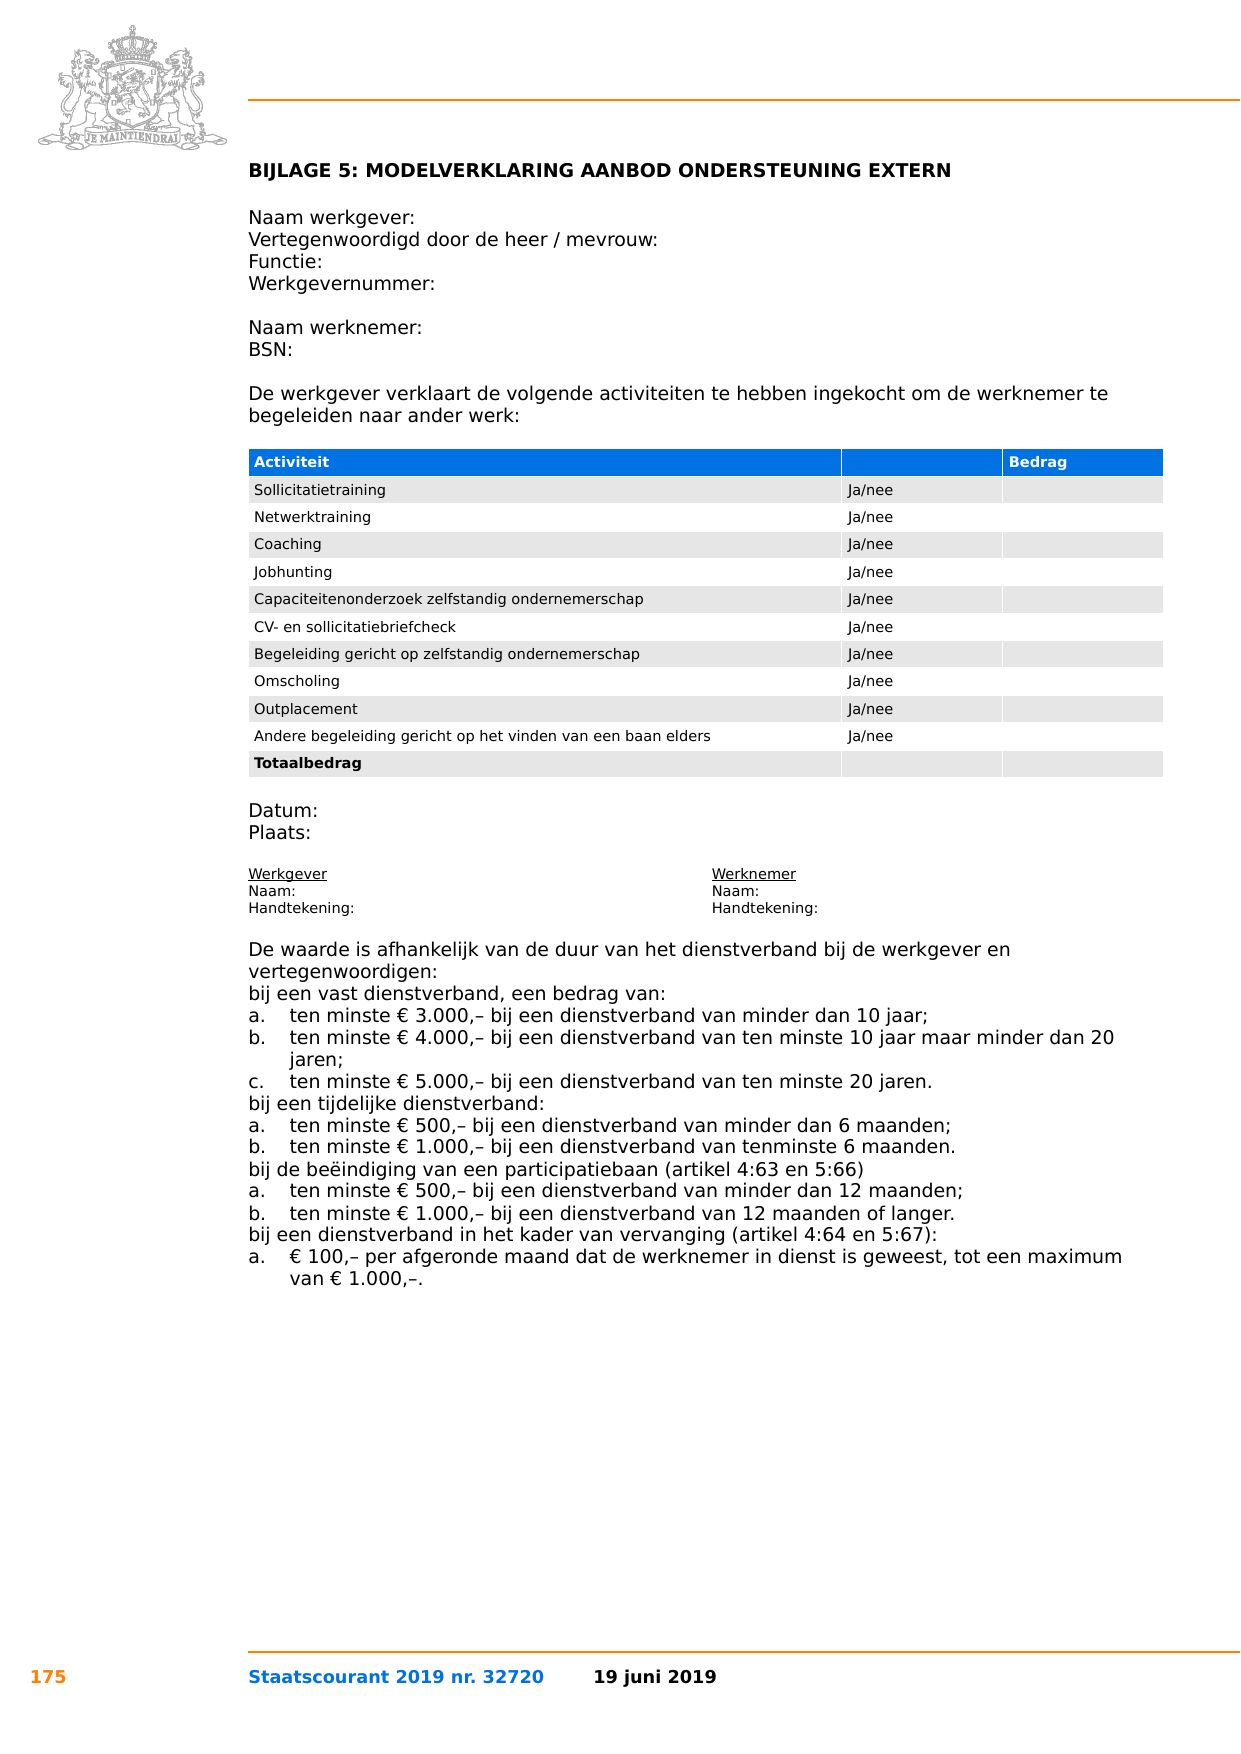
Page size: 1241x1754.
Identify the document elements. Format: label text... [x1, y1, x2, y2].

text c. ten minste € 5.000,– bij een dienstverband van ten minste 20 jaren. [248, 1071, 1163, 1092]
table_cell Capaciteitenonderzoek zelfstandig ondernemerschap [249, 586, 841, 613]
text bij een dienstverband in het kader van vervanging (artikel 4:64 en 5:67): [248, 1224, 1163, 1246]
table_cell Jobhunting [249, 559, 841, 585]
text BSN: [248, 339, 1163, 361]
table_cell Ja/nee [842, 477, 1002, 503]
text Plaats: [248, 822, 1163, 844]
text Functie: [248, 251, 1163, 273]
table_cell [1003, 504, 1163, 531]
table_cell [1003, 586, 1163, 613]
table_cell [1003, 532, 1163, 558]
text De werkgever verklaart de volgende activiteiten te hebben ingekocht om de werknemer te begeleiden naar ander werk: [248, 382, 1163, 426]
table_cell Outplacement [249, 696, 841, 722]
table_cell [1003, 641, 1163, 667]
table_cell [1003, 751, 1163, 777]
table_cell [1003, 723, 1163, 750]
table_cell Ja/nee [842, 641, 1002, 667]
text Datum: [248, 800, 1163, 822]
table_cell Ja/nee [842, 532, 1002, 558]
subtitle BIJLAGE 5: MODELVERKLARING AANBOD ONDERSTEUNING EXTERN [248, 160, 1163, 182]
table_cell Naam: [706, 883, 1163, 900]
text bij een tijdelijke dienstverband: [248, 1092, 1163, 1114]
text bij een vast dienstverband, een bedrag van: [248, 983, 1163, 1004]
text b. ten minste € 4.000,– bij een dienstverband van ten minste 10 jaar maar minder dan 20 jaren; [248, 1027, 1163, 1071]
table_cell Ja/nee [842, 696, 1002, 722]
text bij de beëindiging van een participatiebaan (artikel 4:63 en 5:66) [248, 1158, 1163, 1180]
text De waarde is afhankelijk van de duur van het dienstverband bij de werkgever en vertegenwoordigen: [248, 939, 1163, 983]
table_header Werkgever [248, 866, 706, 883]
table_cell Omscholing [249, 669, 841, 695]
table_header Bedrag [1003, 449, 1163, 476]
table_cell Ja/nee [842, 586, 1002, 613]
table_cell Totaalbedrag [249, 751, 841, 777]
text Naam werkgever: [248, 207, 1163, 229]
table_cell [1003, 477, 1163, 503]
table_cell [842, 751, 1002, 777]
text Naam werknemer: [248, 317, 1163, 339]
table_cell Begeleiding gericht op zelfstandig ondernemerschap [249, 641, 841, 667]
table_cell Ja/nee [842, 723, 1002, 750]
table_cell Sollicitatietraining [249, 477, 841, 503]
text b. ten minste € 1.000,– bij een dienstverband van tenminste 6 maanden. [248, 1136, 1163, 1158]
picture [38, 25, 227, 150]
table_header Werknemer [706, 866, 1163, 883]
text Werkgevernummer: [248, 273, 1163, 295]
table_cell [1003, 614, 1163, 640]
table_cell Netwerktraining [249, 504, 841, 531]
table_cell Coaching [249, 532, 841, 558]
text a. ten minste € 3.000,– bij een dienstverband van minder dan 10 jaar; [248, 1004, 1163, 1027]
table_cell Ja/nee [842, 669, 1002, 695]
table_cell Handtekening: [248, 900, 706, 917]
table_cell Handtekening: [706, 900, 1163, 917]
text a. ten minste € 500,– bij een dienstverband van minder dan 12 maanden; [248, 1180, 1163, 1202]
text b. ten minste € 1.000,– bij een dienstverband van 12 maanden of langer. [248, 1202, 1163, 1224]
text Vertegenwoordigd door de heer / mevrouw: [248, 229, 1163, 251]
table_cell [1003, 669, 1163, 695]
table_cell Ja/nee [842, 559, 1002, 585]
table_cell Naam: [248, 883, 706, 900]
table_header [842, 449, 1002, 476]
table_cell Andere begeleiding gericht op het vinden van een baan elders [249, 723, 841, 750]
table_cell [1003, 559, 1163, 585]
text a. € 100,– per afgeronde maand dat de werknemer in dienst is geweest, tot een maximum van € 1.000,–. [248, 1246, 1163, 1290]
table_cell [1003, 696, 1163, 722]
table_header Activiteit [249, 449, 841, 476]
table_cell CV- en sollicitatiebriefcheck [249, 614, 841, 640]
table_cell Ja/nee [842, 504, 1002, 531]
text a. ten minste € 500,– bij een dienstverband van minder dan 6 maanden; [248, 1114, 1163, 1136]
table_cell Ja/nee [842, 614, 1002, 640]
